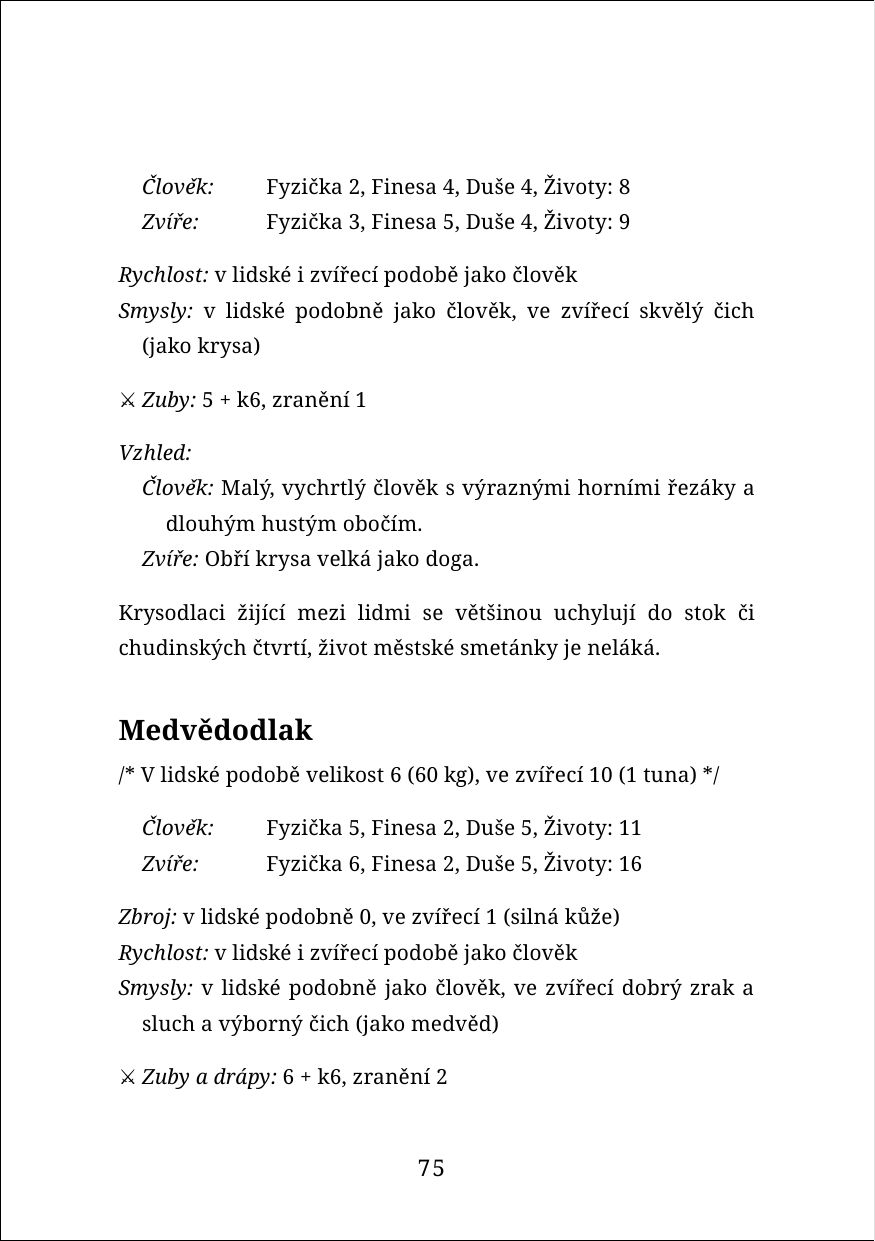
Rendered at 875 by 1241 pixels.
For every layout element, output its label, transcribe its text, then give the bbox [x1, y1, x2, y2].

subtitle Medvědodlak [118, 710, 756, 748]
text Člověk: Malý, vychrtlý člověk s výraznými horními řezáky a dlouhým hustým obočím. [142, 473, 756, 537]
text /* V lidské podobě velikost 6 (60 kg), ve zvířecí 10 (1 tuna) */ [118, 760, 756, 789]
text Vzhled: [118, 438, 756, 466]
text Člověk: Fyzička 2, Finesa 4, Duše 4, Životy: 8 [142, 172, 756, 200]
text Krysodlaci žijící mezi lidmi se většinou uchylují do stok či chudinských čtvrtí, život městské smetánky je neláká. [118, 598, 756, 662]
text ⚔ Zuby a drápy: 6 + k6, zranění 2 [118, 1062, 756, 1091]
text Rychlost: v lidské i zvířecí podobě jako člověk [118, 938, 756, 966]
text Člověk: Fyzička 5, Finesa 2, Duše 5, Životy: 11 [142, 813, 756, 842]
text Smysly: v lidské podobně jako člověk, ve zvířecí skvělý čich (jako krysa) [118, 296, 756, 360]
text Smysly: v lidské podobně jako člověk, ve zvířecí dobrý zrak a sluch a výborný čich (jako medvěd) [118, 973, 756, 1037]
text Zvíře: Fyzička 6, Finesa 2, Duše 5, Životy: 16 [142, 849, 756, 877]
text Zbroj: v lidské podobně 0, ve zvířecí 1 (silná kůže) [118, 902, 756, 931]
text Zvíře: Fyzička 3, Finesa 5, Duše 4, Životy: 9 [142, 207, 756, 236]
text Zvíře: Obří krysa velká jako doga. [142, 544, 756, 573]
text Rychlost: v lidské i zvířecí podobě jako člověk [118, 261, 756, 289]
text ⚔ Zuby: 5 + k6, zranění 1 [118, 385, 756, 413]
